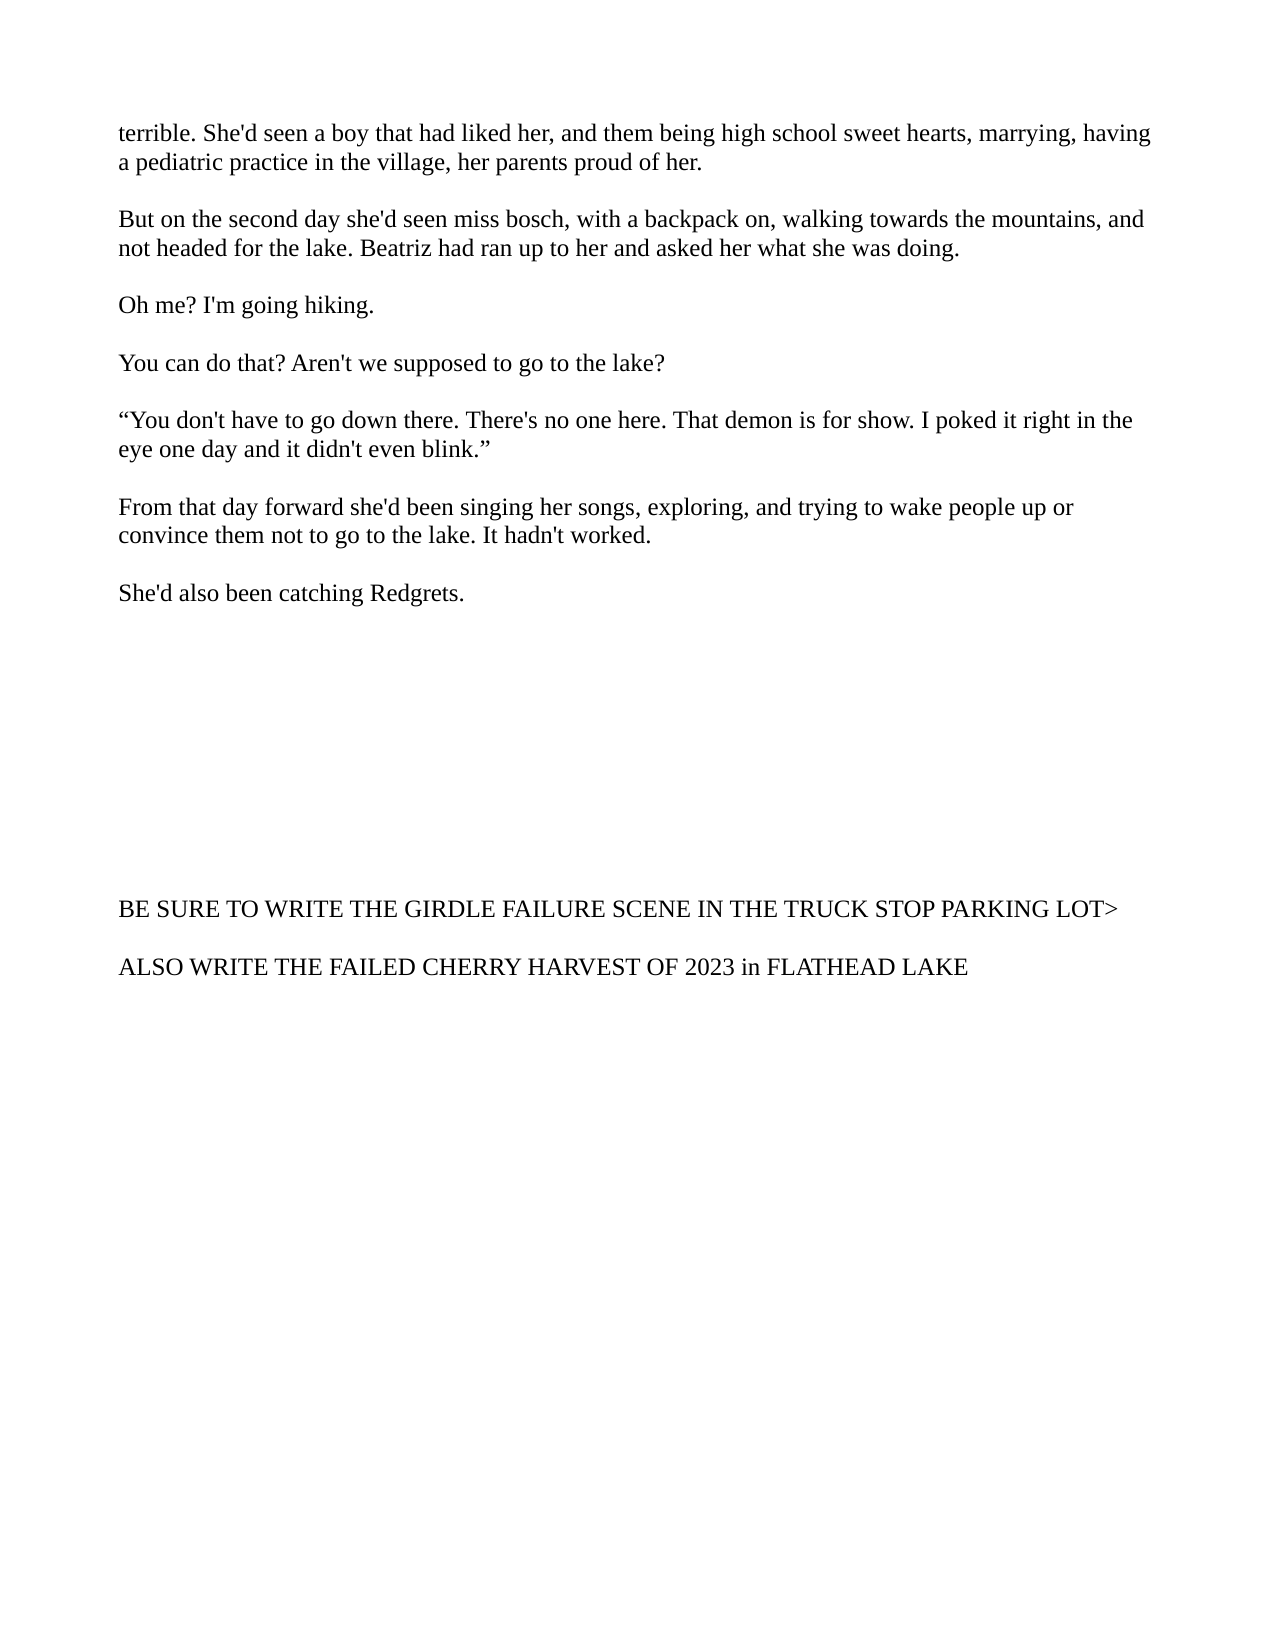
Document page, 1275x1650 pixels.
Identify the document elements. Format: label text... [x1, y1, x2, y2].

text From that day forward she'd been singing her songs, exploring, and trying to wake people up or convince them not to go to the lake. It hadn't worked. [118, 492, 1157, 549]
text Oh me? I'm going hiking. [118, 291, 1157, 319]
text You can do that? Aren't we supposed to go to the lake? “You don't have to go down there. There's no one here. That demon is for show. I poked it right in the eye one day and it didn't even blink.” [118, 348, 1157, 463]
text She'd also been catching Redgrets. [118, 578, 1157, 607]
text terrible. She'd seen a boy that had liked her, and them being high school sweet hearts, marrying, having a pediatric practice in the village, her parents proud of her. [118, 118, 1157, 176]
text But on the second day she'd seen miss bosch, with a backpack on, walking towards the mountains, and not headed for the lake. Beatriz had ran up to her and asked her what she was doing. [118, 204, 1157, 262]
text BE SURE TO WRITE THE GIRDLE FAILURE SCENE IN THE TRUCK STOP PARKING LOT> ALSO WRITE THE FAILED CHERRY HARVEST OF 2023 in FLATHEAD LAKE [118, 894, 1157, 981]
